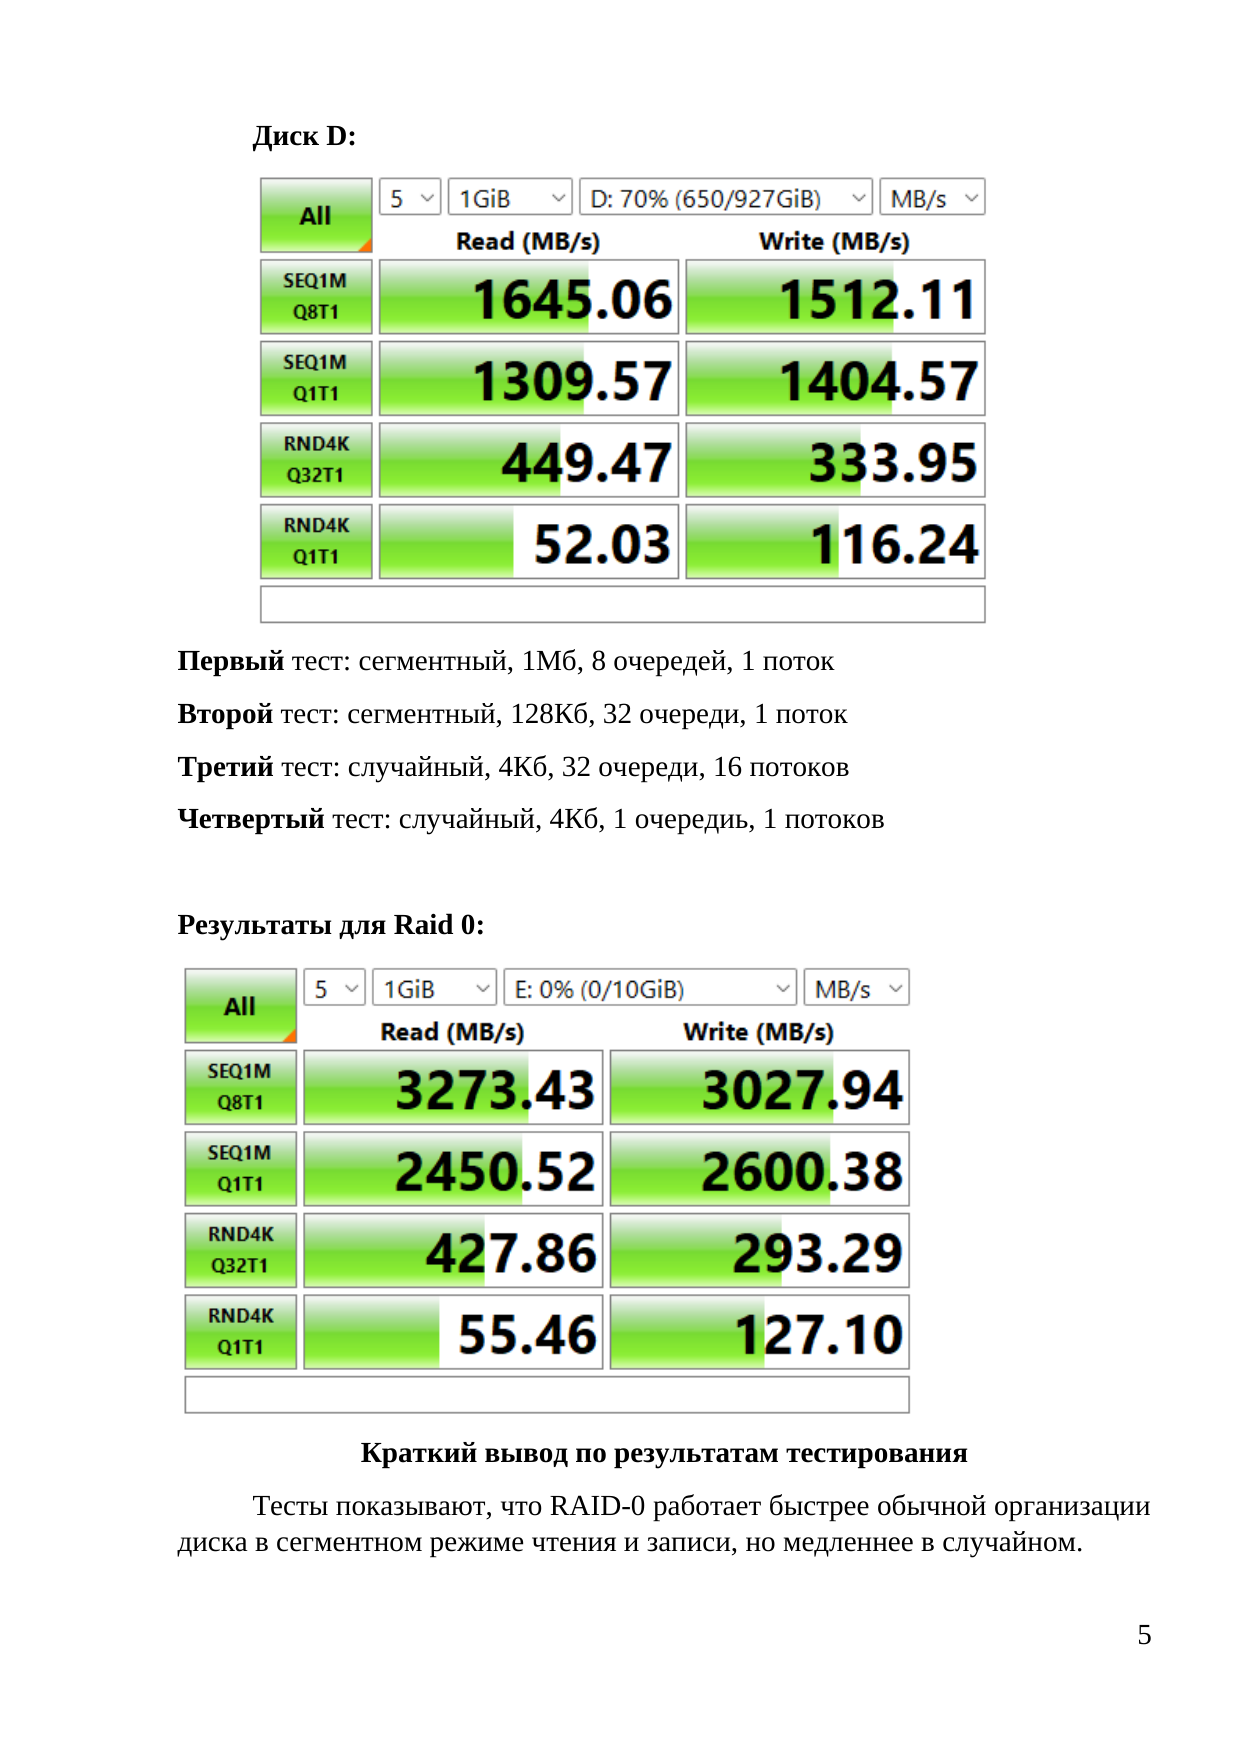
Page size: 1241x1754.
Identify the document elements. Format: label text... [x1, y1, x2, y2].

text Результаты для Raid 0: [177, 907, 1152, 941]
text Первый тест: сегментный, 1Мб, 8 очередей, 1 поток [177, 643, 1152, 677]
picture [251, 171, 997, 625]
text Диск D: [177, 118, 1152, 152]
text Третий тест: случайный, 4Кб, 32 очереди, 16 потоков [177, 749, 1152, 782]
text Краткий вывод по результатам тестирования [177, 1435, 1152, 1469]
text Четвертый тест: случайный, 4Кб, 1 очередиь, 1 потоков [177, 801, 1152, 835]
picture [177, 960, 918, 1417]
text Тесты показывают, что RAID-0 работает быстрее обычной организации диска в сегментном режиме чтения и записи, но медленнее в случайном. [177, 1488, 1152, 1558]
text Второй тест: сегментный, 128Кб, 32 очереди, 1 поток [177, 696, 1152, 729]
